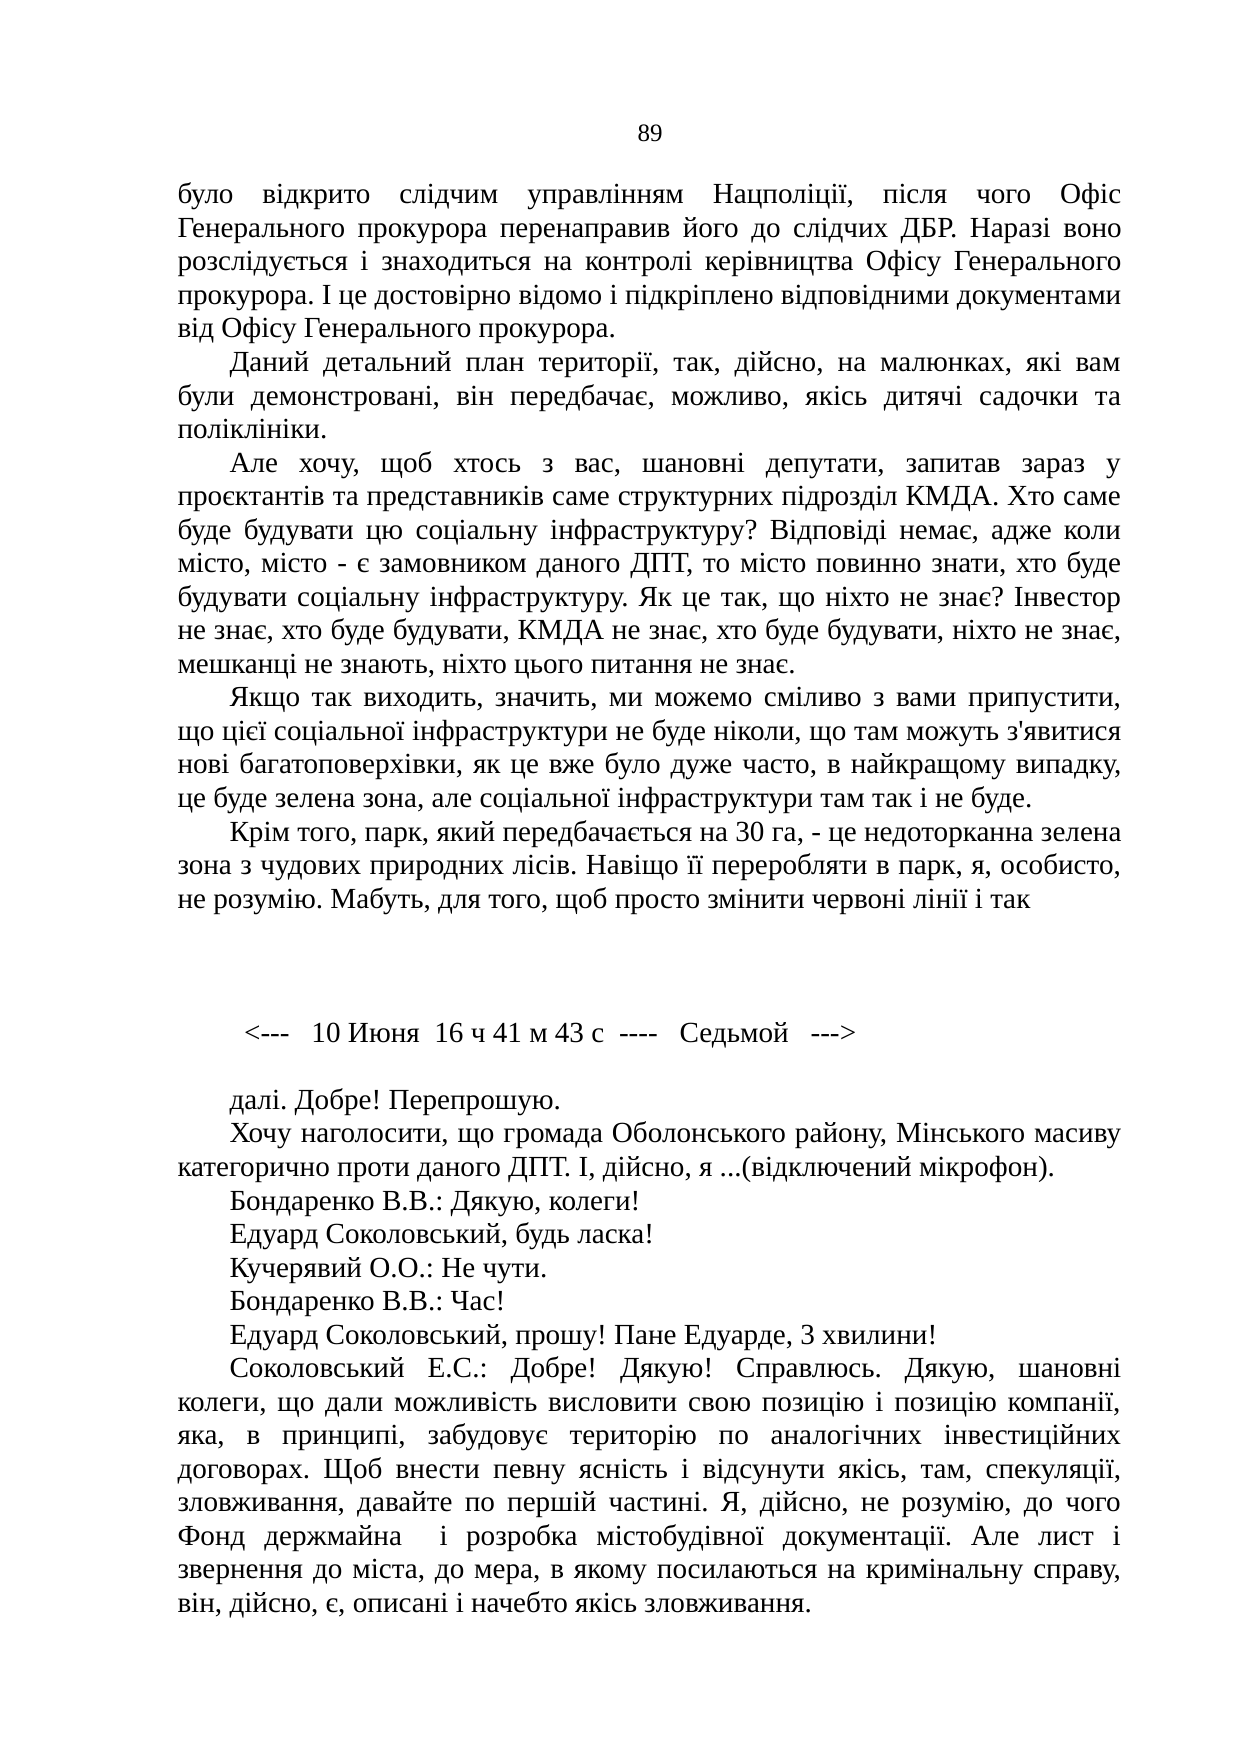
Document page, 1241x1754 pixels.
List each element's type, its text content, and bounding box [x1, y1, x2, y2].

text Але хочу, щоб хтось з вас, шановні депутати, запитав зараз у проєктантів та представників саме структурних підрозділ КМДА. Хто саме буде будувати цю соціальну інфраструктуру? Відповіді немає, адже коли місто, місто - є замовником даного ДПТ, то місто повинно знати, хто буде будувати соціальну інфраструктуру. Як це так, що ніхто не знає? Інвестор не знає, хто буде будувати, КМДА не знає, хто буде будувати, ніхто не знає, мешканці не знають, ніхто цього питання не знає. [177, 445, 1122, 679]
text Бондаренко В.В.: Час! [177, 1283, 1122, 1317]
text <--- 10 Июня 16 ч 41 м 43 с ---- Седьмой ---> [177, 1015, 1122, 1048]
text Соколовський Е.С.: Добре! Дякую! Справлюсь. Дякую, шановні колеги, що дали можливість висловити свою позицію і позицію компанії, яка, в принципі, забудовує територію по аналогічних інвестиційних договорах. Щоб внести певну ясність і відсунути якісь, там, спекуляції, зловживання, давайте по першій частині. Я, дійсно, не розумію, до чого Фонд держмайна і розробка містобудівної документації. Але лист і звернення до міста, до мера, в якому посилаються на кримінальну справу, він, дійсно, є, описані і начебто якісь зловживання. [177, 1350, 1122, 1619]
text було відкрито слідчим управлінням Нацполіції, після чого Офіс Генерального прокурора перенаправив його до слідчих ДБР. Наразі воно розслідується і знаходиться на контролі керівництва Офісу Генерального прокурора. І це достовірно відомо і підкріплено відповідними документами від Офісу Генерального прокурора. [177, 176, 1122, 344]
text Даний детальний план території, так, дійсно, на малюнках, які вам були демонстровані, він передбачає, можливо, якісь дитячі садочки та поліклініки. [177, 344, 1122, 445]
text Хочу наголосити, що громада Оболонського району, Мінського масиву категорично проти даного ДПТ. І, дійсно, я ...(відключений мікрофон). [177, 1116, 1122, 1183]
text Якщо так виходить, значить, ми можемо сміливо з вами припустити, що цієї соціальної інфраструктури не буде ніколи, що там можуть з'явитися нові багатоповерхівки, як це вже було дуже часто, в найкращому випадку, це буде зелена зона, але соціальної інфраструктури там так і не буде. [177, 679, 1122, 814]
text Крім того, парк, який передбачається на 30 га, - це недоторканна зелена зона з чудових природних лісів. Навіщо її переробляти в парк, я, особисто, не розумію. Мабуть, для того, щоб просто змінити червоні лінії і так [177, 814, 1122, 914]
text Бондаренко В.В.: Дякую, колеги! [177, 1183, 1122, 1216]
text Едуард Соколовський, прошу! Пане Едуарде, 3 хвилини! [177, 1317, 1122, 1350]
text Едуард Соколовський, будь ласка! [177, 1216, 1122, 1250]
text далі. Добре! Перепрошую. [177, 1082, 1122, 1116]
text Кучерявий О.О.: Не чути. [177, 1250, 1122, 1283]
